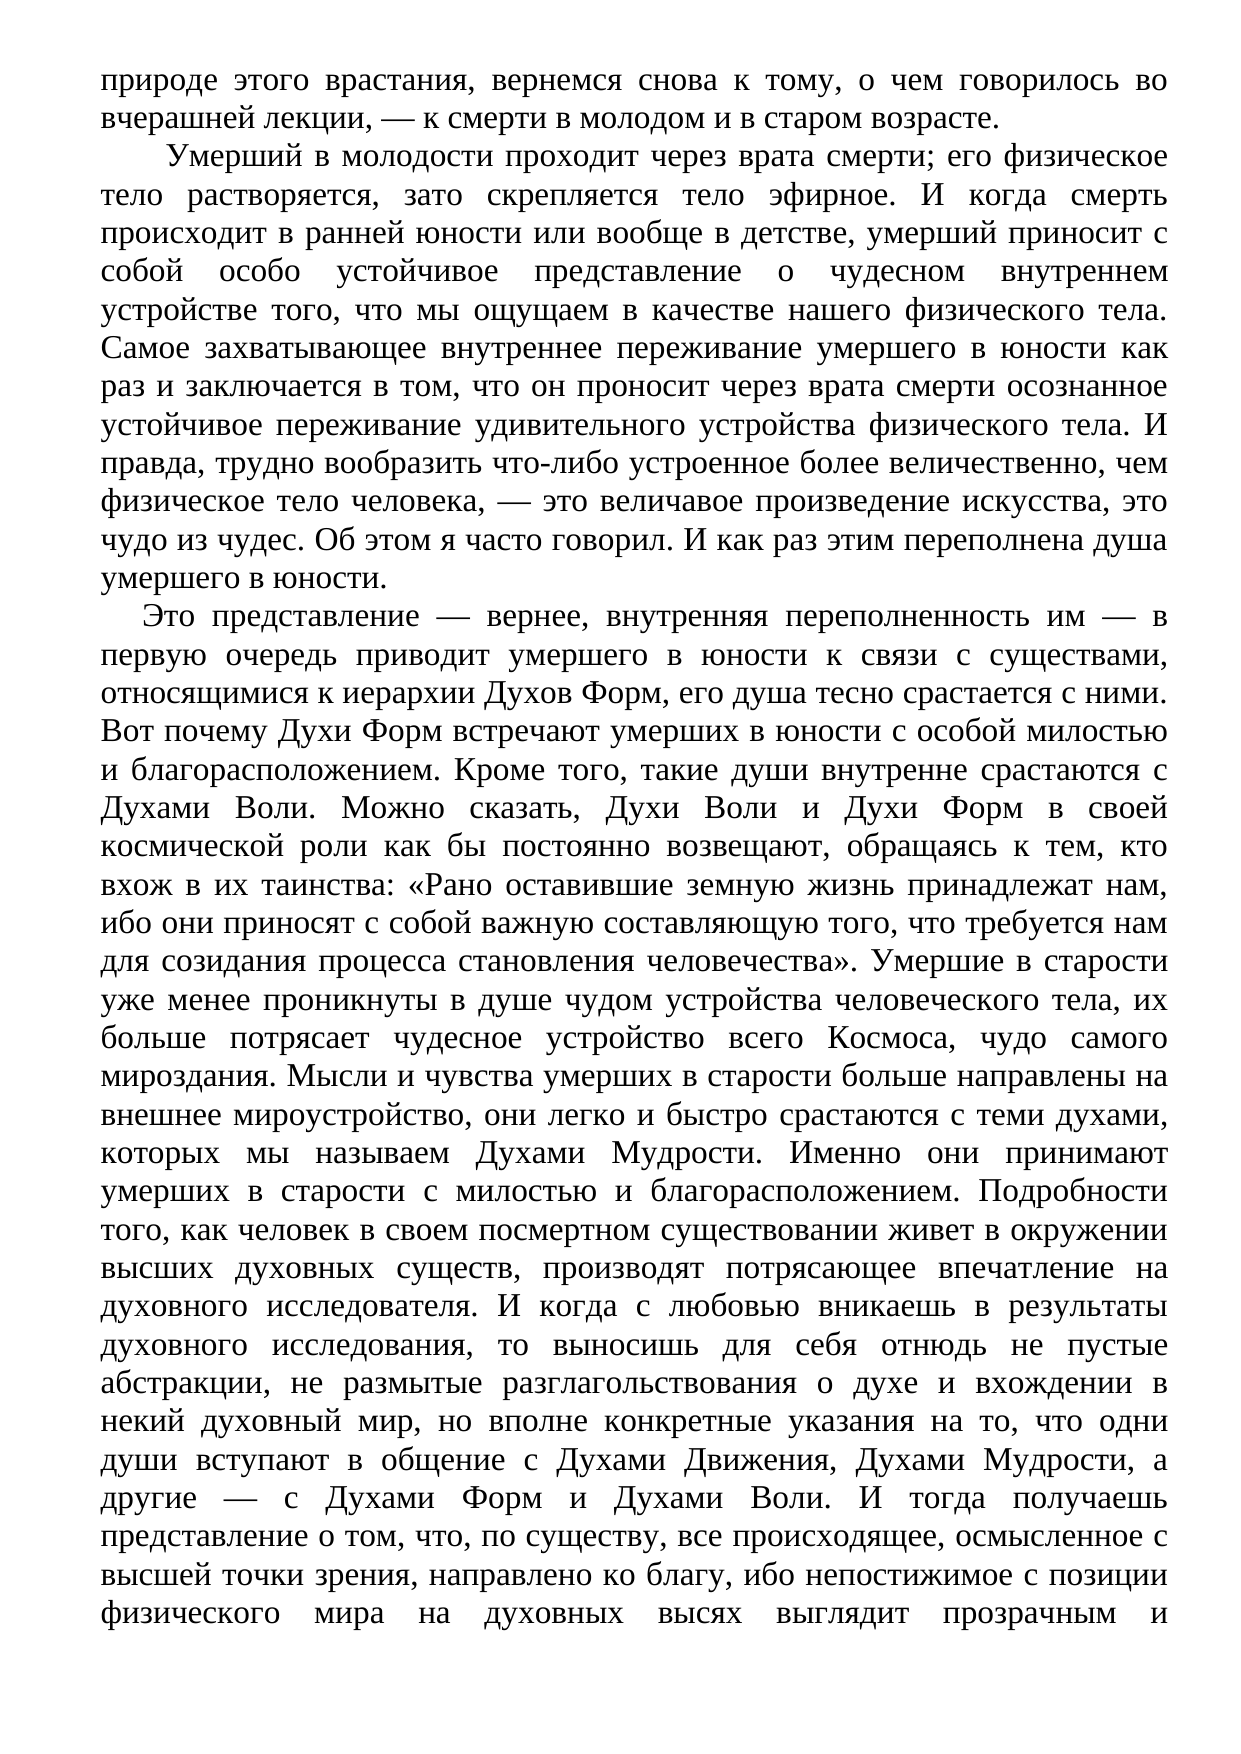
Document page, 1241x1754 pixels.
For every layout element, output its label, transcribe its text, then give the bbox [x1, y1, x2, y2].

text Это представление — вернее, внутренняя переполненность им — в первую очередь приводит умершего в юности к связи с существами, относящимися к иерархии Духов Форм, его душа тесно срастается с ними. Вот почему Духи Форм встречают умерших в юности с особой милостью и благорасположением. Кроме того, такие души внутренне срастаются с Духами Воли. Можно сказать, Духи Воли и Духи Форм в своей космической роли как бы постоянно возвещают, обращаясь к тем, кто вхож в их таинства: «Рано оставившие земную жизнь принадлежат нам, ибо они приносят с собой важную составляющую того, что требуется нам для созидания процесса становления человечества». Умершие в старости уже менее проникнуты в душе чудом устройства человеческого тела, их больше потрясает чудесное устройство всего Космоса, чудо самого мироздания. Мысли и чувства умерших в старости больше направлены на внешнее мироустройство, они легко и быстро срастаются с теми духами, которых мы называем Духами Мудрости. Именно они принимают умерших в старости с милостью и благорасположением. Подробности того, как человек в своем посмертном существовании живет в окружении высших духовных существ, производят потрясающее впечатление на духовного исследователя. И когда с любовью вникаешь в результаты духовного исследования, то выносишь для себя отнюдь не пустые абстракции, не размытые разглагольствования о духе и вхождении в некий духовный мир, но вполне конкретные указания на то, что одни души вступают в общение с Духами Движения, Духами Мудрости, а другие — с Духами Форм и Духами Воли. И тогда получаешь представление о том, что, по существу, все происходящее, осмысленное с высшей точки зрения, направлено ко благу, ибо непостижимое с позиции физического мира на духовных высях выглядит прозрачным и [100, 596, 1169, 1631]
text Умерший в молодости проходит через врата смерти; его физическое тело растворяется, зато скрепляется тело эфирное. И когда смерть происходит в ранней юности или вообще в детстве, умерший приносит с собой особо устойчивое представление о чудесном внутреннем устройстве того, что мы ощущаем в качестве нашего физического тела. Самое захватывающее внутреннее переживание умершего в юности как раз и заключается в том, что он проносит через врата смерти осознанное устойчивое переживание удивительного устройства физического тела. И правда, трудно вообразить что-либо устроенное более величественно, чем физическое тело человека, — это величавое произведение искусства, это чудо из чудес. Об этом я часто говорил. И как раз этим переполнена душа умершего в юности. [100, 136, 1169, 596]
text природе этого врастания, вернемся снова к тому, о чем говорилось во вчерашней лекции, — к смерти в молодом и в старом возрасте. [100, 59, 1169, 136]
